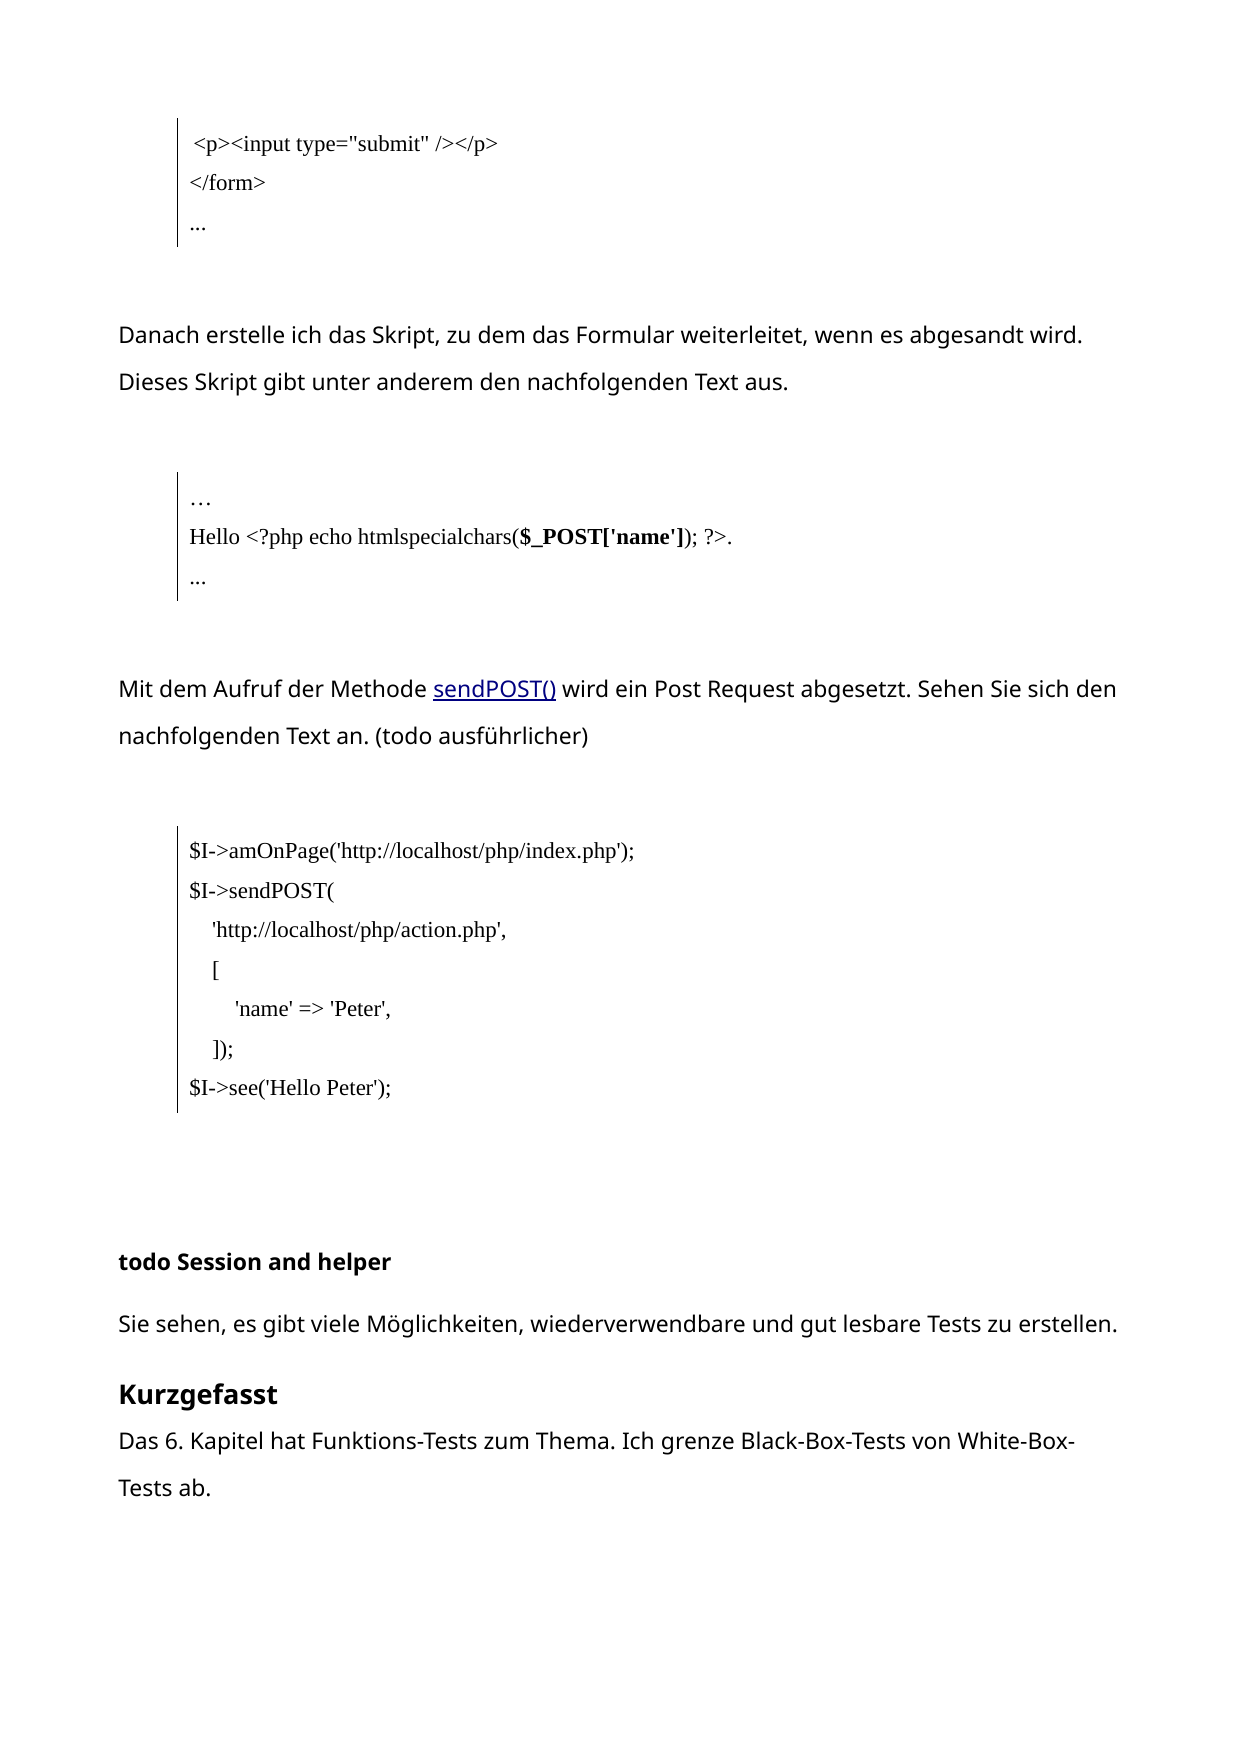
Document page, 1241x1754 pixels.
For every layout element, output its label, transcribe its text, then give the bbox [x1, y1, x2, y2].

text Das 6. Kapitel hat Funktions-Tests zum Thema. Ich grenze Black-Box-Tests von White-Box-Tests ab. [118, 1425, 1122, 1503]
text <p><input type="submit" /></p> </form> ... [178, 118, 1122, 247]
text Sie sehen, es gibt viele Möglichkeiten, wiederverwendbare und gut lesbare Tests zu erstellen. [118, 1308, 1122, 1339]
text … Hello <?php echo htmlspecialchars($_POST['name']); ?>. ... [178, 472, 1122, 601]
text Mit dem Aufruf der Methode sendPOST() wird ein Post Request abgesetzt. Sehen Sie sich den nachfolgenden Text an. (todo ausführlicher) [118, 673, 1122, 751]
text $I->amOnPage('http://localhost/php/index.php'); $I->sendPOST( 'http://localhost/php/action.php', [ 'name' => 'Peter', ]); $I->see('Hello Peter'); [178, 826, 1122, 1113]
text todo Session and helper [118, 1246, 1122, 1277]
text Danach erstelle ich das Skript, zu dem das Formular weiterleitet, wenn es abgesandt wird. Dieses Skript gibt unter anderem den nachfolgenden Text aus. [118, 319, 1122, 397]
subtitle Kurzgefasst [118, 1375, 1122, 1412]
